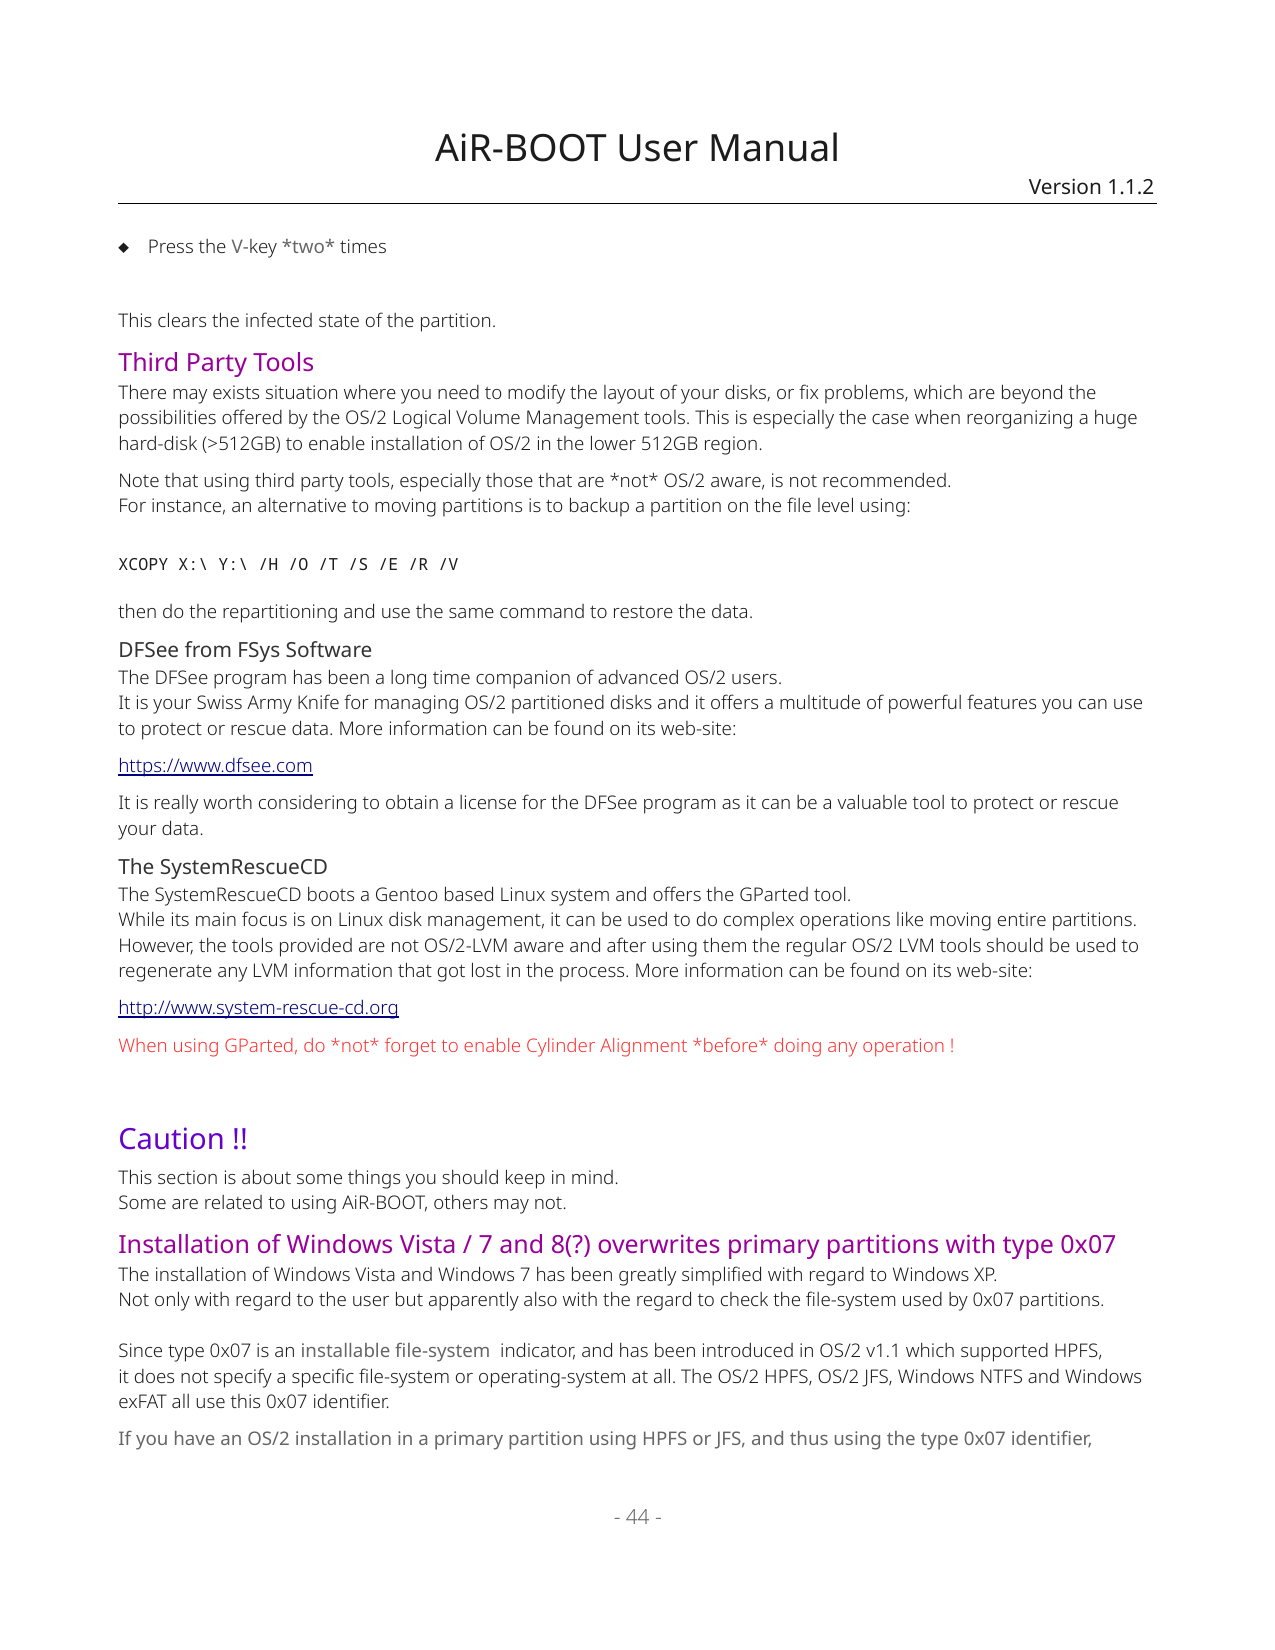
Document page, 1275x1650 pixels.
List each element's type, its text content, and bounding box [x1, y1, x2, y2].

text If you have an OS/2 installation in a primary partition using HPFS or JFS, and thus using the type 0x07 identifier, [118, 1426, 1157, 1451]
text The installation of Windows Vista and Windows 7 has been greatly simplified with regard to Windows XP. Not only with regard to the user but apparently also with the regard to check the file-system used by 0x07 partitions. Since type 0x07 is an installable file-system indicator, and has been introduced in OS/2 v1.1 which supported HPFS, it does not specify a specific file-system or operating-system at all. The OS/2 HPFS, OS/2 JFS, Windows NTFS and Windows exFAT all use this 0x07 identifier. [118, 1261, 1157, 1414]
text This section is about some things you should keep in mind. Some are related to using AiR-BOOT, others may not. [118, 1164, 1157, 1215]
text Note that using third party tools, especially those that are *not* OS/2 aware, is not recommended. For instance, an alternative to moving partitions is to backup a partition on the file level using: [118, 467, 1157, 518]
subtitle Installation of Windows Vista / 7 and 8(?) overwrites primary partitions with type 0x07 [118, 1227, 1157, 1261]
subtitle The SystemRescueCD [118, 852, 1157, 881]
text There may exists situation where you need to modify the layout of your disks, or fix problems, which are beyond the possibilities offered by the OS/2 Logical Volume Management tools. This is especially the case when reorganizing a huge hard-disk (>512GB) to enable installation of OS/2 in the lower 512GB region. [118, 379, 1157, 456]
text XCOPY X:\ Y:\ /H /O /T /S /E /R /V [118, 553, 1157, 576]
text This clears the infected state of the partition. [118, 308, 1157, 333]
subtitle Caution !! [118, 1118, 1157, 1158]
text When using GParted, do *not* forget to enable Cylinder Alignment *before* doing any operation ! [118, 1032, 1157, 1057]
text The SystemRescueCD boots a Gentoo based Linux system and offers the GParted tool. While its main focus is on Linux disk management, it can be used to do complex operations like moving entire partitions. However, the tools provided are not OS/2-LVM aware and after using them the regular OS/2 LVM tools should be used to regenerate any LVM information that got lost in the process. More information can be found on its web-site: [118, 881, 1157, 983]
subtitle DFSee from FSys Software [118, 636, 1157, 664]
text http://www.system-rescue-cd.org [118, 995, 1157, 1020]
subtitle Third Party Tools [118, 345, 1157, 379]
text https://www.dfsee.com [118, 752, 1157, 778]
text It is really worth considering to obtain a license for the DFSee program as it can be a valuable tool to protect or rescue your data. [118, 789, 1157, 841]
text The DFSee program has been a long time companion of advanced OS/2 users. It is your Swiss Army Knife for managing OS/2 partitioned disks and it offers a multitude of powerful features you can use to protect or rescue data. More information can be found on its web-site: [118, 664, 1157, 741]
text then do the repartitioning and use the same command to restore the data. [118, 598, 1157, 624]
list Press the V-key *two* times [118, 233, 1157, 258]
